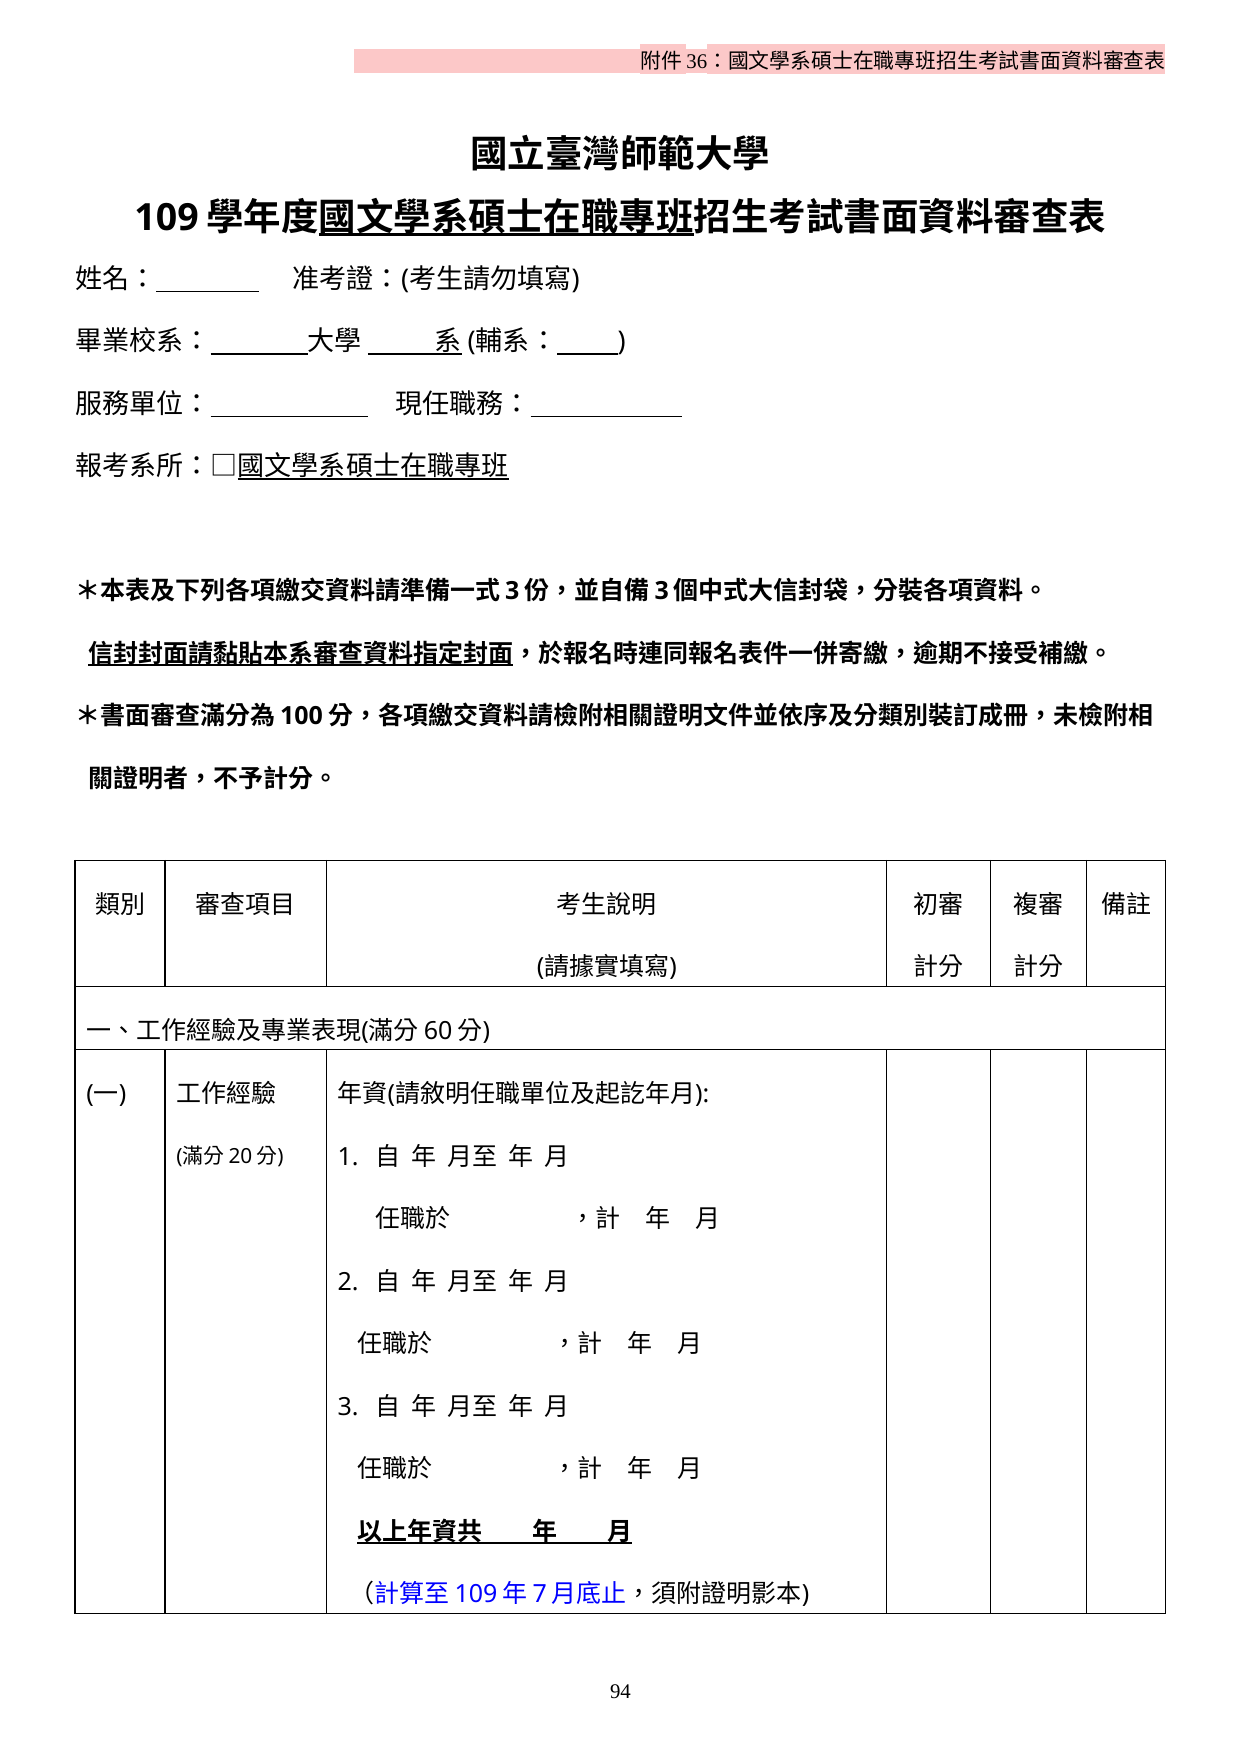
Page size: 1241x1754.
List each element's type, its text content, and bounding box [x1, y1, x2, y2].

table_cell [1087, 1050, 1165, 1613]
table_cell (一) [76, 1050, 164, 1613]
table_header 初審 計分 [887, 861, 990, 986]
text 姓名： 准考證：(考生請勿填寫) [75, 235, 1165, 297]
text 信封封面請黏貼本系審查資料指定封面，於報名時連同報名表件一併寄繳，逾期不接受補繳。 [75, 610, 1165, 672]
text ＊書面審查滿分為100分，各項繳交資料請檢附相關證明文件並依序及分類別裝訂成冊，未檢附相 [75, 672, 1165, 735]
table_header 審查項目 [166, 861, 326, 986]
text 服務單位： 現任職務： [75, 360, 1165, 422]
text ＊本表及下列各項繳交資料請準備一式3份，並自備3個中式大信封袋，分裝各項資料。 [75, 547, 1165, 610]
table_header 類別 [76, 861, 164, 986]
text 109學年度國文學系碩士在職專班招生考試書面資料審查表 [75, 172, 1165, 235]
table_cell [991, 1050, 1086, 1613]
text 國立臺灣師範大學 [75, 110, 1165, 172]
table_cell 一、工作經驗及專業表現(滿分60分) [76, 987, 1165, 1049]
text 關證明者，不予計分。 [75, 735, 1165, 797]
text 畢業校系： 大學 系 (輔系： ) [75, 297, 1165, 360]
table_header 考生說明 (請據實填寫) [327, 861, 886, 986]
text 報考系所：□國文學系碩士在職專班 [75, 422, 1165, 485]
table_header 複審計分 [991, 861, 1086, 986]
table_cell [887, 1050, 990, 1613]
table_cell 年資(請敘明任職單位及起訖年月): 自 年 月至 年 月 任職於 ，計 年 月 自 年 月至 年 月 任職於 ，計 年 月 自 年 月至 年 月 任職於 ，計 年 月 以上年資共 年 月 （計算至109年7月底止，須附證明影本) [327, 1050, 886, 1613]
table_cell 工作經驗 (滿分20分) [166, 1050, 326, 1613]
table_header 備註 [1087, 861, 1165, 986]
